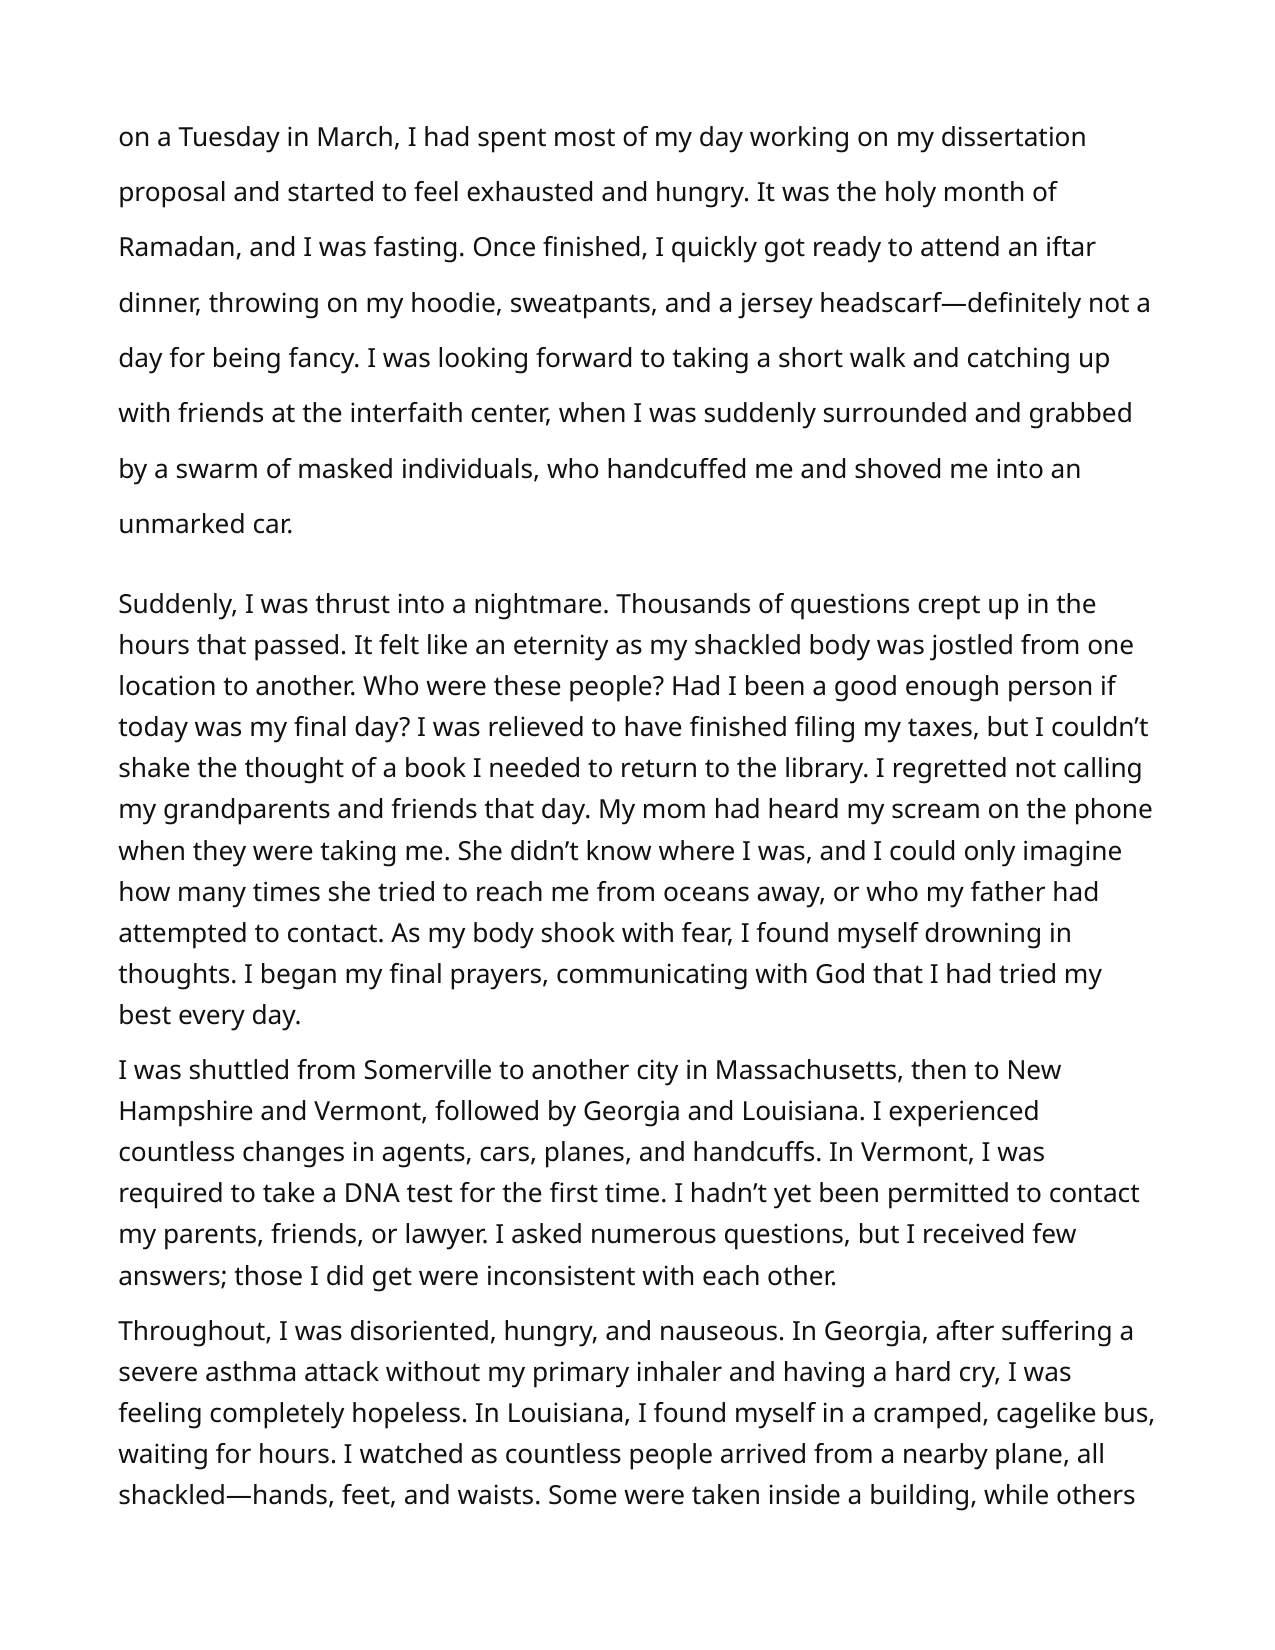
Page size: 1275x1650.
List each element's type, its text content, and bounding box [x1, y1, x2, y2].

text Suddenly, I was thrust into a nightmare. Thousands of questions crept up in the hours that passed. It felt like an eternity as my shackled body was jostled from one location to another. Who were these people? Had I been a good enough person if today was my final day? I was relieved to have finished filing my taxes, but I couldn’t shake the thought of a book I needed to return to the library. I regretted not calling my grandparents and friends that day. My mom had heard my scream on the phone when they were taking me. She didn’t know where I was, and I could only imagine how many times she tried to reach me from oceans away, or who my father had attempted to contact. As my body shook with fear, I found myself drowning in thoughts. I began my final prayers, communicating with God that I had tried my best every day. [118, 586, 1157, 1032]
text on a Tuesday in March, I had spent most of my day working on my dissertation proposal and started to feel exhausted and hungry. It was the holy month of Ramadan, and I was fasting. Once finished, I quickly got ready to attend an iftar dinner, throwing on my hoodie, sweatpants, and a jersey headscarf—definitely not a day for being fancy. I was looking forward to taking a short walk and catching up with friends at the interfaith center, when I was suddenly surrounded and grabbed by a swarm of masked individuals, who handcuffed me and shoved me into an unmarked car. [118, 118, 1157, 541]
text I was shuttled from Somerville to another city in Massachusetts, then to New Hampshire and Vermont, followed by Georgia and Louisiana. I experienced countless changes in agents, cars, planes, and handcuffs. In Vermont, I was required to take a DNA test for the first time. I hadn’t yet been permitted to contact my parents, friends, or lawyer. I asked numerous questions, but I received few answers; those I did get were inconsistent with each other. [118, 1052, 1157, 1293]
text Throughout, I was disoriented, hungry, and nauseous. In Georgia, after suffering a severe asthma attack without my primary inhaler and having a hard cry, I was feeling completely hopeless. In Louisiana, I found myself in a cramped, cagelike bus, waiting for hours. I watched as countless people arrived from a nearby plane, all shackled—hands, feet, and waists. Some were taken inside a building, while others [118, 1312, 1157, 1512]
